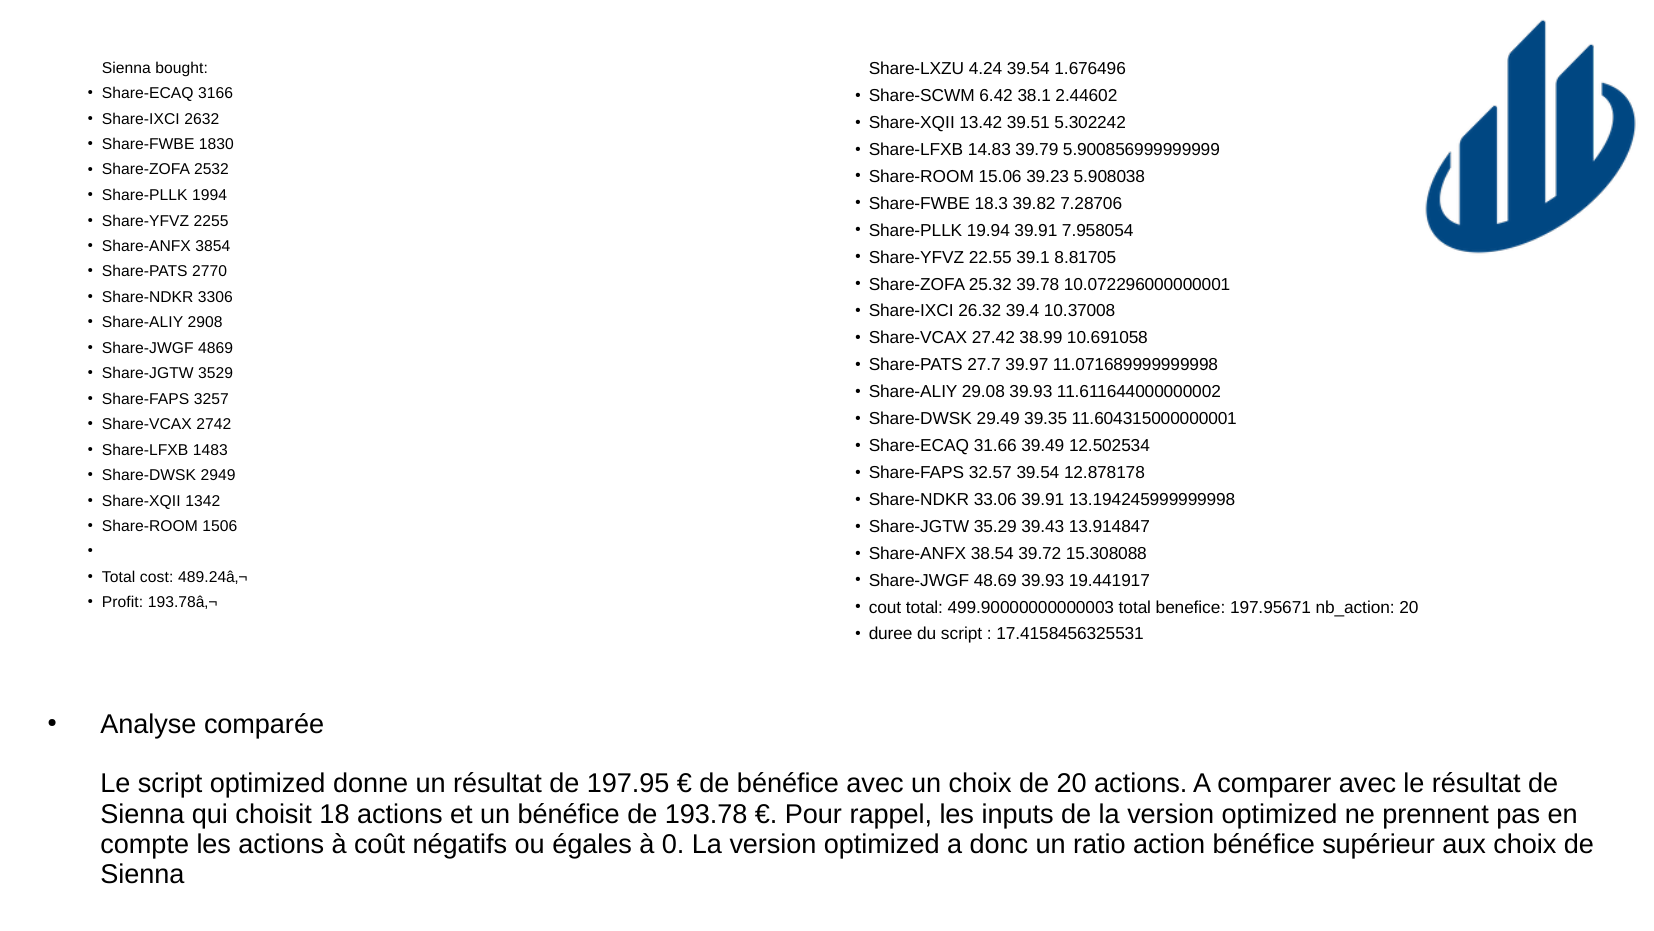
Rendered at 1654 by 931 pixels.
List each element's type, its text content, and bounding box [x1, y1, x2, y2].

picture [1417, 12, 1642, 266]
list Sienna bought: Share-ECAQ 3166 Share-IXCI 2632 Share-FWBE 1830 Share-ZOFA 2532 Share-PLLK 1994 Share-YFVZ 2255 Share-ANFX 3854 Share-PATS 2770 Share-NDKR 3306 Share-ALIY 2908 Share-JWGF 4869 Share-JGTW 3529 Share-FAPS 3257 Share-VCAX 2742 Share-LFXB 1483 Share-DWSK 2949 Share-XQII 1342 Share-ROOM 1506 Total cost: 489.24â‚¬ Profit: 193.78â‚¬ [82, 59, 798, 621]
list Share-LXZU 4.24 39.54 1.676496 Share-SCWM 6.42 38.1 2.44602 Share-XQII 13.42 39.51 5.302242 Share-LFXB 14.83 39.79 5.900856999999999 Share-ROOM 15.06 39.23 5.908038 Share-FWBE 18.3 39.82 7.28706 Share-PLLK 19.94 39.91 7.958054 Share-YFVZ 22.55 39.1 8.81705 Share-ZOFA 25.32 39.78 10.072296000000001 Share-IXCI 26.32 39.4 10.37008 Share-VCAX 27.42 38.99 10.691058 Share-PATS 27.7 39.97 11.071689999999998 Share-ALIY 29.08 39.93 11.611644000000002 Share-DWSK 29.49 39.35 11.604315000000001 Share-ECAQ 31.66 39.49 12.502534 Share-FAPS 32.57 39.54 12.878178 Share-NDKR 33.06 39.91 13.194245999999998 Share-JGTW 35.29 39.43 13.914847 Share-ANFX 38.54 39.72 15.308088 Share-JWGF 48.69 39.93 19.441917 cout total: 499.90000000000003 total benefice: 197.95671 nb_action: 20 duree du script : 17.4158456325531 [850, 59, 1565, 650]
list Analyse comparée Le script optimized donne un résultat de 197.95 € de bénéfice avec un choix de 20 actions. A comparer avec le résultat de Sienna qui choisit 18 actions et un bénéfice de 193.78 €. Pour rappel, les inputs de la version optimized ne prennent pas en compte les actions à coût négatifs ou égales à 0. La version optimized a donc un ratio action bénéfice supérieur aux choix de Sienna [29, 708, 1625, 916]
